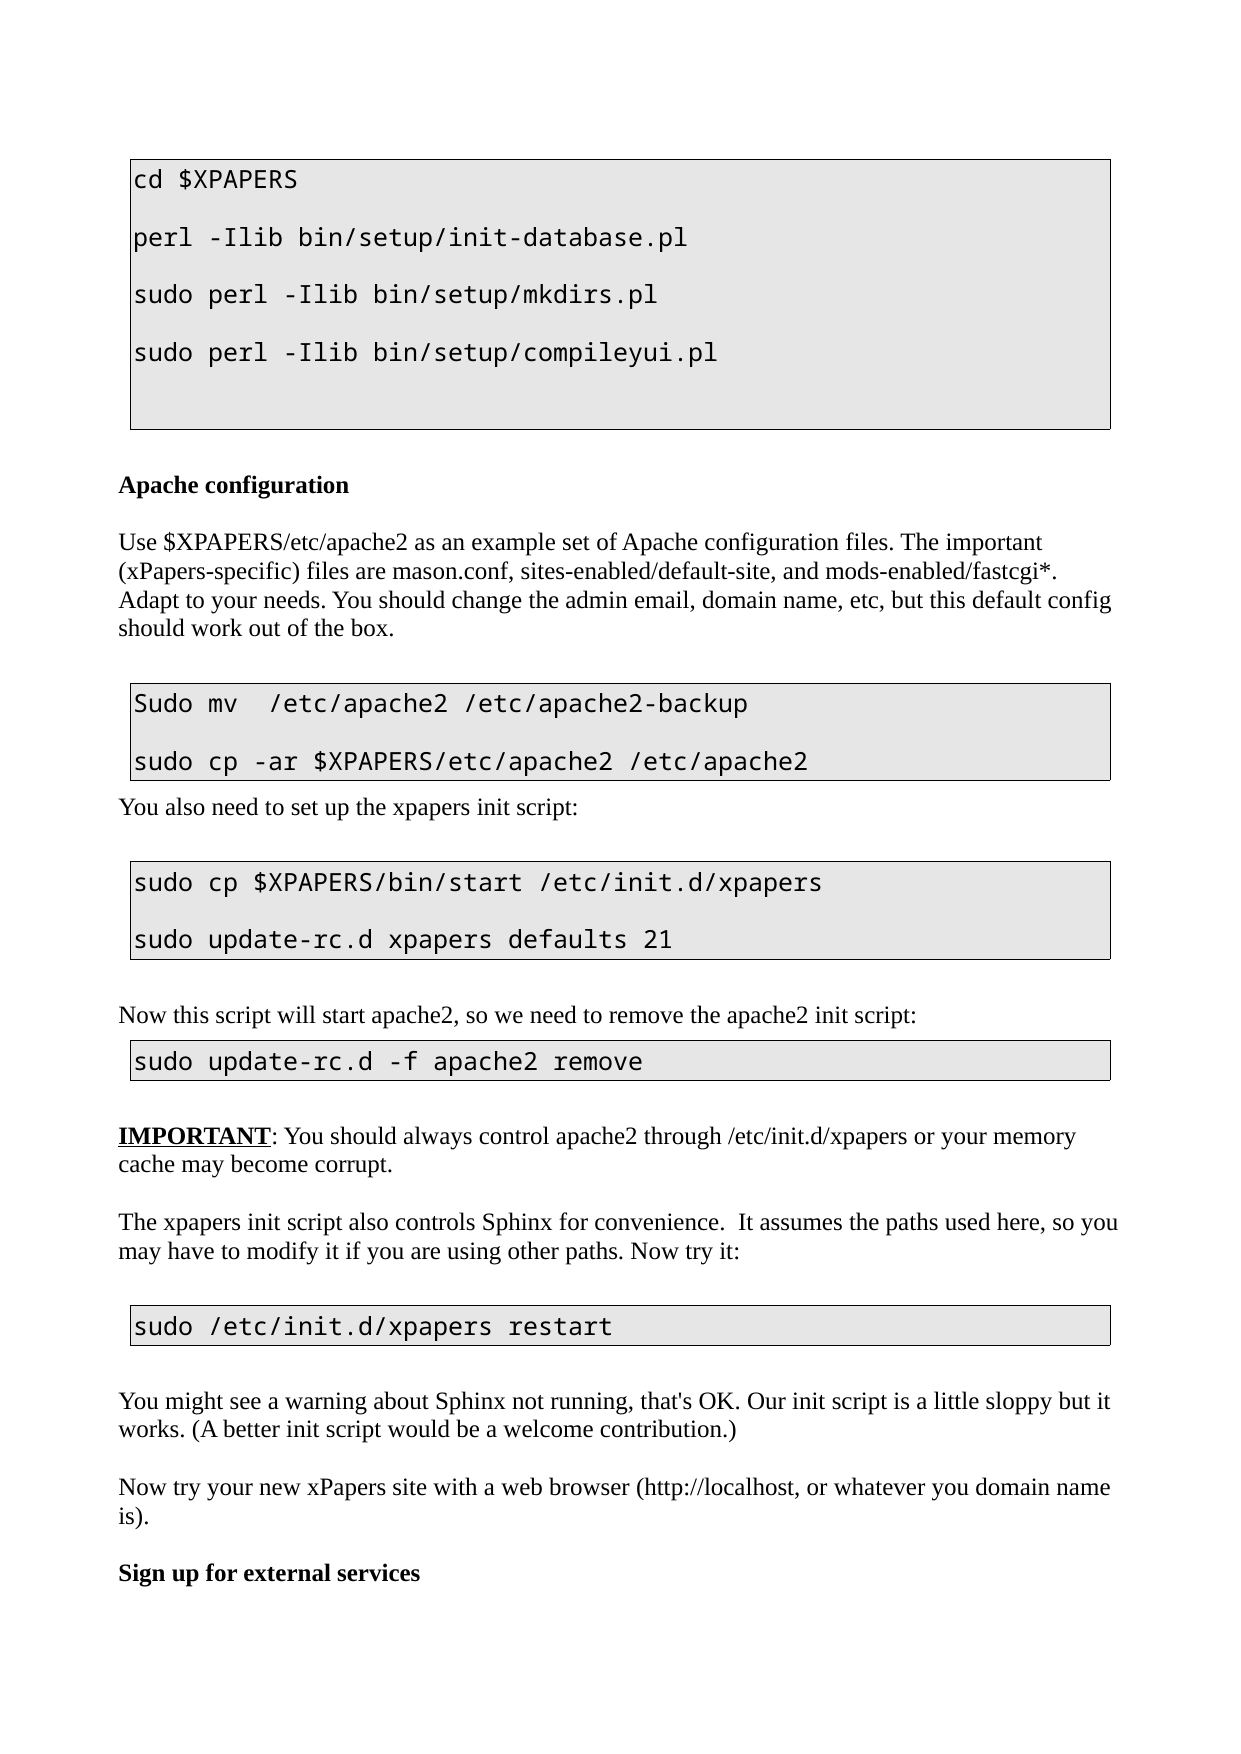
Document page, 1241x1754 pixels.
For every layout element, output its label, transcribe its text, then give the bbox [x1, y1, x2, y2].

text IMPORTANT: You should always control apache2 through /etc/init.d/xpapers or your memory cache may become corrupt. [118, 1121, 1122, 1178]
text You also need to set up the xpapers init script: [118, 792, 1122, 821]
text sudo perl -Ilib bin/setup/compileyui.pl [131, 331, 1110, 368]
text sudo update-rc.d xpapers defaults 21 [131, 919, 1110, 959]
text Sudo mv /etc/apache2 /etc/apache2-backup [131, 684, 1110, 720]
text sudo cp -ar $XPAPERS/etc/apache2 /etc/apache2 [131, 740, 1110, 780]
text sudo /etc/init.d/xpapers restart [131, 1306, 1110, 1345]
text Apache configuration [118, 470, 1122, 498]
text cd $XPAPERS [131, 160, 1110, 196]
text Now this script will start apache2, so we need to remove the apache2 init script: [118, 1000, 1122, 1028]
text Now try your new xPapers site with a web browser (http://localhost, or whatever you domain name is). [118, 1472, 1122, 1529]
text Sign up for external services [118, 1558, 1122, 1587]
text sudo cp $XPAPERS/bin/start /etc/init.d/xpapers [131, 862, 1110, 898]
text You might see a warning about Sphinx not running, that's OK. Our init script is a little sloppy but it works. (A better init script would be a welcome contribution.) [118, 1386, 1122, 1443]
text Use $XPAPERS/etc/apache2 as an example set of Apache configuration files. The important (xPapers-specific) files are mason.conf, sites-enabled/default-site, and mods-enabled/fastcgi*. Adapt to your needs. You should change the admin email, domain name, etc, but this default config should work out of the box. [118, 527, 1122, 642]
text sudo perl -Ilib bin/setup/mkdirs.pl [131, 274, 1110, 311]
text The xpapers init script also controls Sphinx for convenience. It assumes the paths used here, so you may have to modify it if you are using other paths. Now try it: [118, 1207, 1122, 1264]
text perl -Ilib bin/setup/init-database.pl [131, 216, 1110, 253]
text sudo update-rc.d -f apache2 remove [131, 1041, 1110, 1080]
